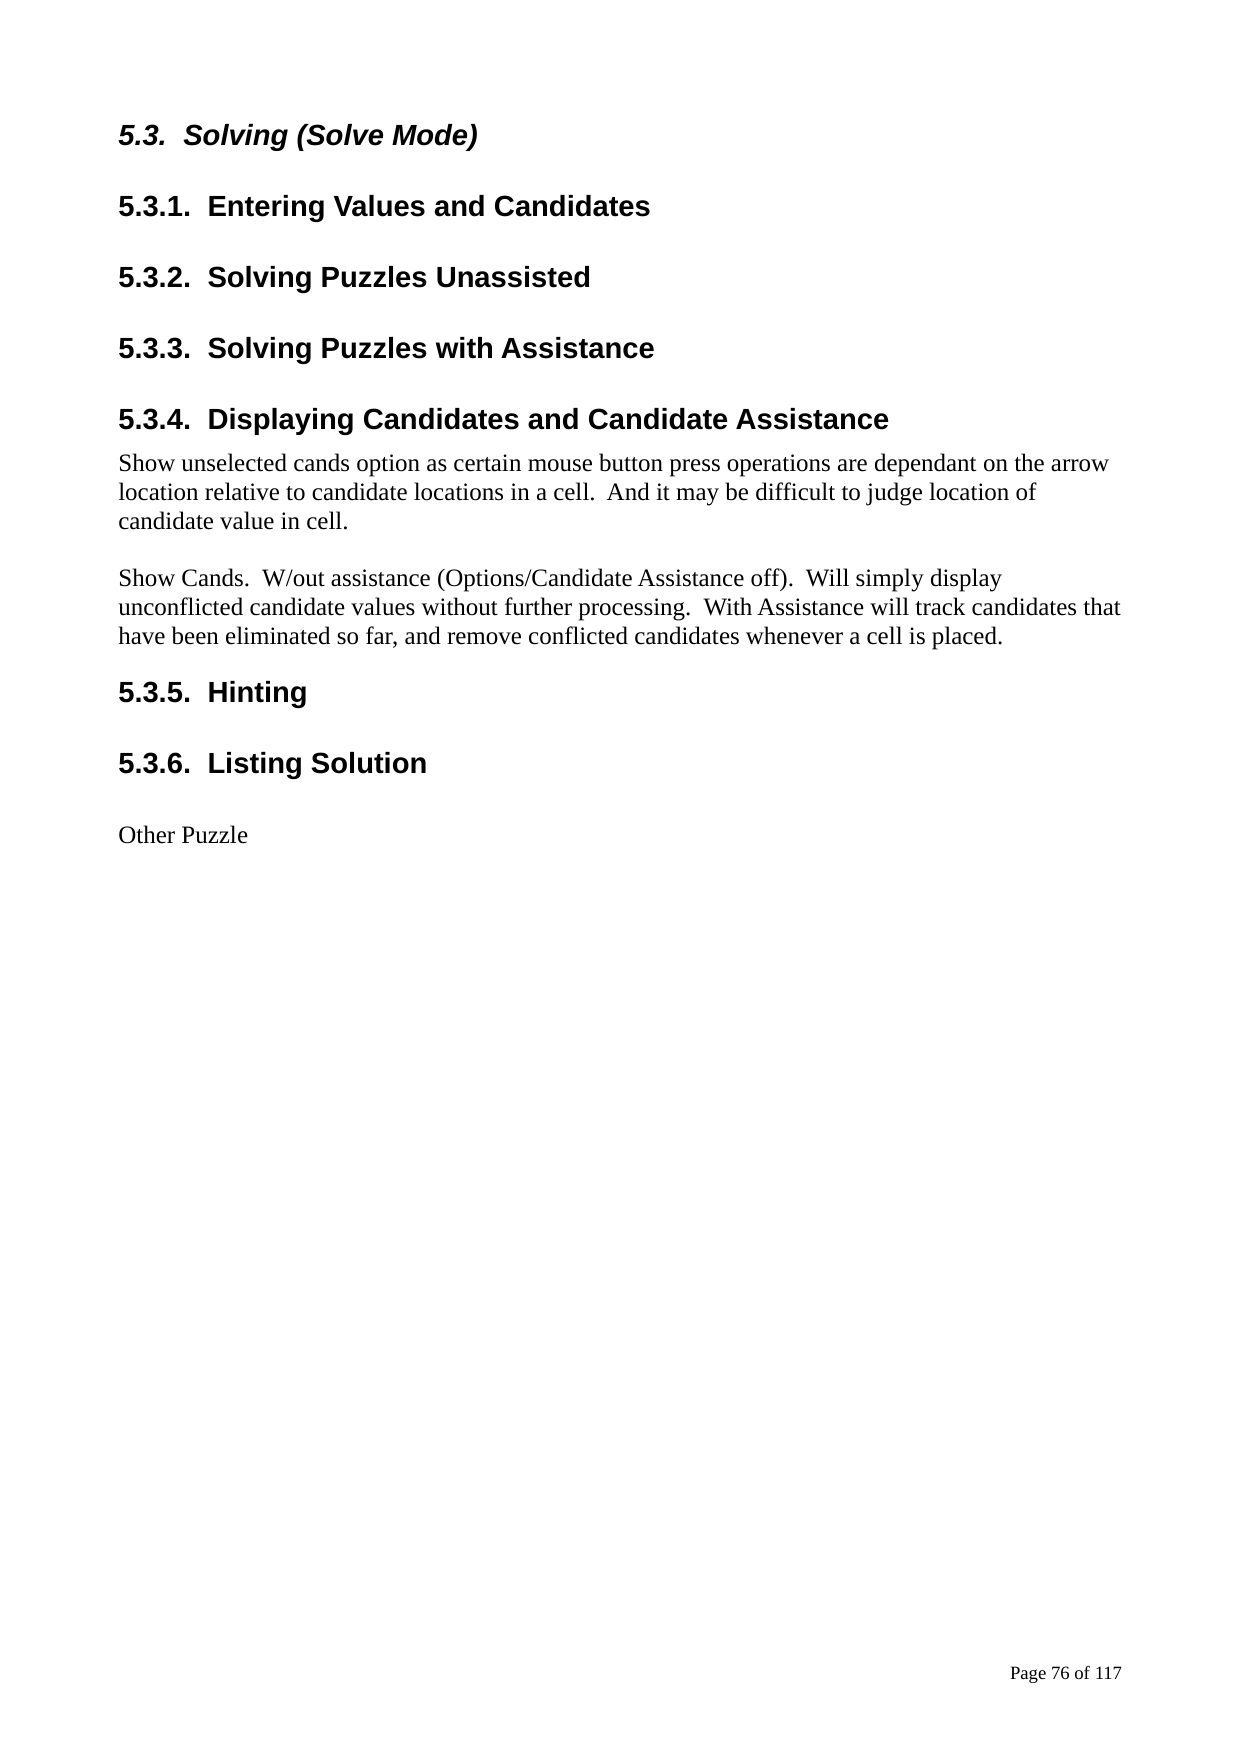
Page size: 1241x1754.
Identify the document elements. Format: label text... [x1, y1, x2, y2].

subtitle Entering Values and Candidates [118, 189, 1122, 223]
subtitle Solving (Solve Mode) [118, 118, 1122, 152]
text Other Puzzle [118, 820, 1122, 849]
subtitle Listing Solution [118, 746, 1122, 779]
subtitle Solving Puzzles Unassisted [118, 260, 1122, 294]
subtitle Hinting [118, 674, 1122, 708]
subtitle Solving Puzzles with Assistance [118, 331, 1122, 365]
text Show unselected cands option as certain mouse button press operations are dependant on the arrow location relative to candidate locations in a cell. And it may be difficult to judge location of candidate value in cell. [118, 448, 1122, 534]
subtitle Displaying Candidates and Candidate Assistance [118, 402, 1122, 436]
text Show Cands. W/out assistance (Options/Candidate Assistance off). Will simply display unconflicted candidate values without further processing. With Assistance will track candidates that have been eliminated so far, and remove conflicted candidates whenever a cell is placed. [118, 563, 1122, 649]
